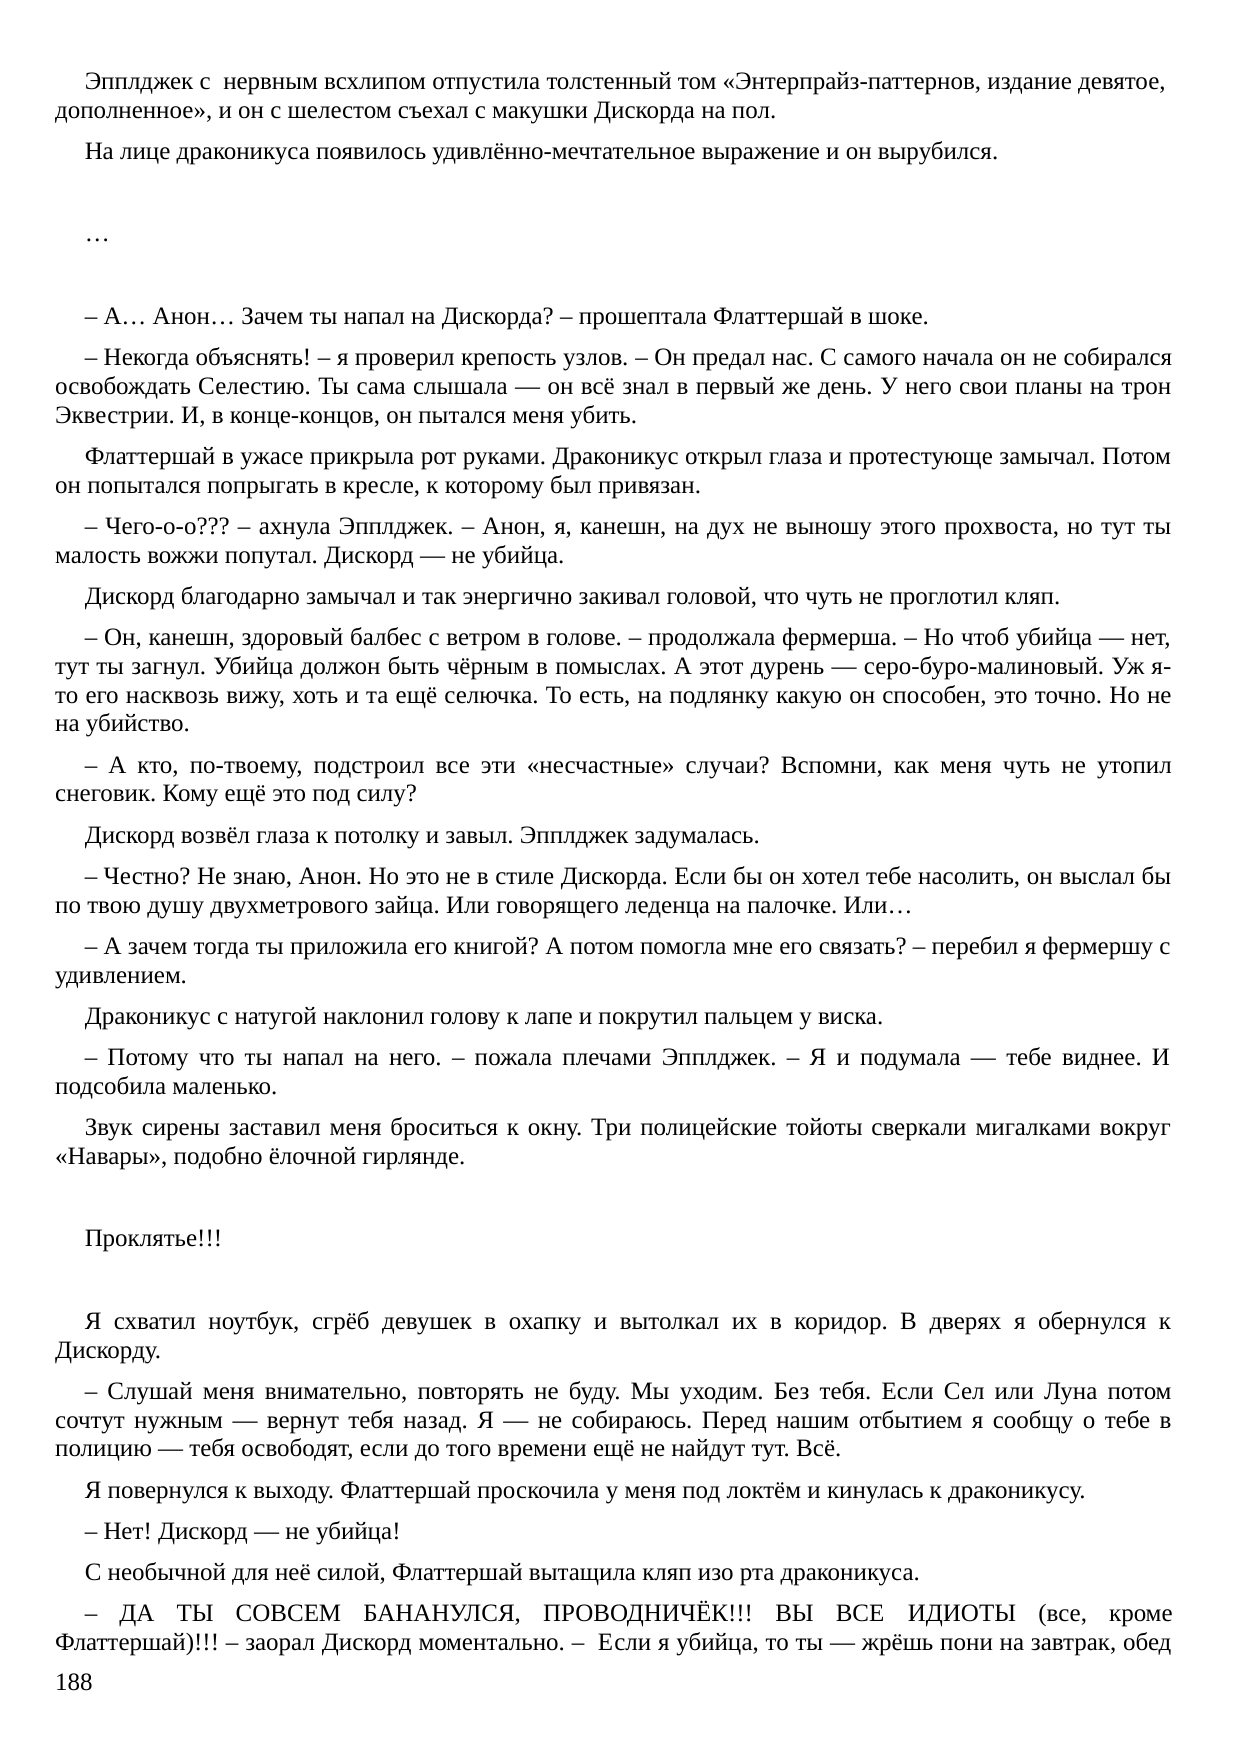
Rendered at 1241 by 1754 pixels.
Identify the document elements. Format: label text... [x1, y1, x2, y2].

text Дискорд благодарно замычал и так энергично закивал головой, что чуть не проглотил кляп. [55, 581, 1173, 610]
text – Слушай меня внимательно, повторять не буду. Мы уходим. Без тебя. Если Сел или Луна потом сочтут нужным — вернут тебя назад. Я — не собираюсь. Перед нашим отбытием я сообщу о тебе в полицию — тебя освободят, если до того времени ещё не найдут тут. Всё. [55, 1376, 1173, 1462]
text – Он, канешн, здоровый балбес с ветром в голове. – продолжала фермерша. – Но чтоб убийца — нет, тут ты загнул. Убийца должон быть чёрным в помыслах. А этот дурень — серо-буро-малиновый. Уж я-то его насквозь вижу, хоть и та ещё селючка. То есть, на подлянку какую он способен, это точно. Но не на убийство. [55, 622, 1173, 737]
text – Чего-о-о??? – ахнула Эпплджек. – Анон, я, канешн, на дух не выношу этого прохвоста, но тут ты малость вожжи попутал. Дискорд — не убийца. [55, 511, 1173, 568]
text Я схватил ноутбук, сгрёб девушек в охапку и вытолкал их в коридор. В дверях я обернулся к Дискорду. [55, 1306, 1173, 1363]
text – Потому что ты напал на него. – пожала плечами Эпплджек. – Я и подумала — тебе виднее. И подсобила маленько. [55, 1042, 1173, 1100]
text Проклятье!!! [55, 1223, 1173, 1252]
text Эпплджек с нервным всхлипом отпустила толстенный том «Энтерпрайз-паттернов, издание девятое, дополненное», и он с шелестом съехал с макушки Дискорда на пол. [55, 66, 1173, 123]
text Драконикус с натугой наклонил голову к лапе и покрутил пальцем у виска. [55, 1001, 1173, 1030]
text – Честно? Не знаю, Анон. Но это не в стиле Дискорда. Если бы он хотел тебе насолить, он выслал бы по твою душу двухметрового зайца. Или говорящего леденца на палочке. Или… [55, 861, 1173, 918]
text – А… Анон… Зачем ты напал на Дискорда? – прошептала Флаттершай в шоке. [55, 301, 1173, 330]
text С необычной для неё силой, Флаттершай вытащила кляп изо рта драконикуса. [55, 1557, 1173, 1586]
text Флаттершай в ужасе прикрыла рот руками. Драконикус открыл глаза и протестующе замычал. Потом он попытался попрыгать в кресле, к которому был привязан. [55, 441, 1173, 498]
text На лице драконикуса появилось удивлённо-мечтательное выражение и он вырубился. [55, 136, 1173, 165]
text … [55, 218, 1173, 247]
text Дискорд возвёл глаза к потолку и завыл. Эпплджек задумалась. [55, 820, 1173, 848]
text – Нет! Дискорд — не убийца! [55, 1516, 1173, 1545]
text – ДА ТЫ СОВСЕМ БАНАНУЛСЯ, ПРОВОДНИЧЁК!!! ВЫ ВСЕ ИДИОТЫ (все, кроме Флаттершай)!!! – заорал Дискорд моментально. – Если я убийца, то ты — жрёшь пони на завтрак, обед [55, 1598, 1173, 1656]
text – А зачем тогда ты приложила его книгой? А потом помогла мне его связать? – перебил я фермершу с удивлением. [55, 931, 1173, 988]
text Звук сирены заставил меня броситься к окну. Три полицейские тойоты сверкали мигалками вокруг «Навары», подобно ёлочной гирлянде. [55, 1112, 1173, 1170]
text Я повернулся к выходу. Флаттершай проскочила у меня под локтём и кинулась к драконикусу. [55, 1475, 1173, 1503]
text – Некогда объяснять! – я проверил крепость узлов. – Он предал нас. С самого начала он не собирался освобождать Селестию. Ты сама слышала — он всё знал в первый же день. У него свои планы на трон Эквестрии. И, в конце-концов, он пытался меня убить. [55, 342, 1173, 428]
text – А кто, по-твоему, подстроил все эти «несчастные» случаи? Вспомни, как меня чуть не утопил снеговик. Кому ещё это под силу? [55, 750, 1173, 807]
